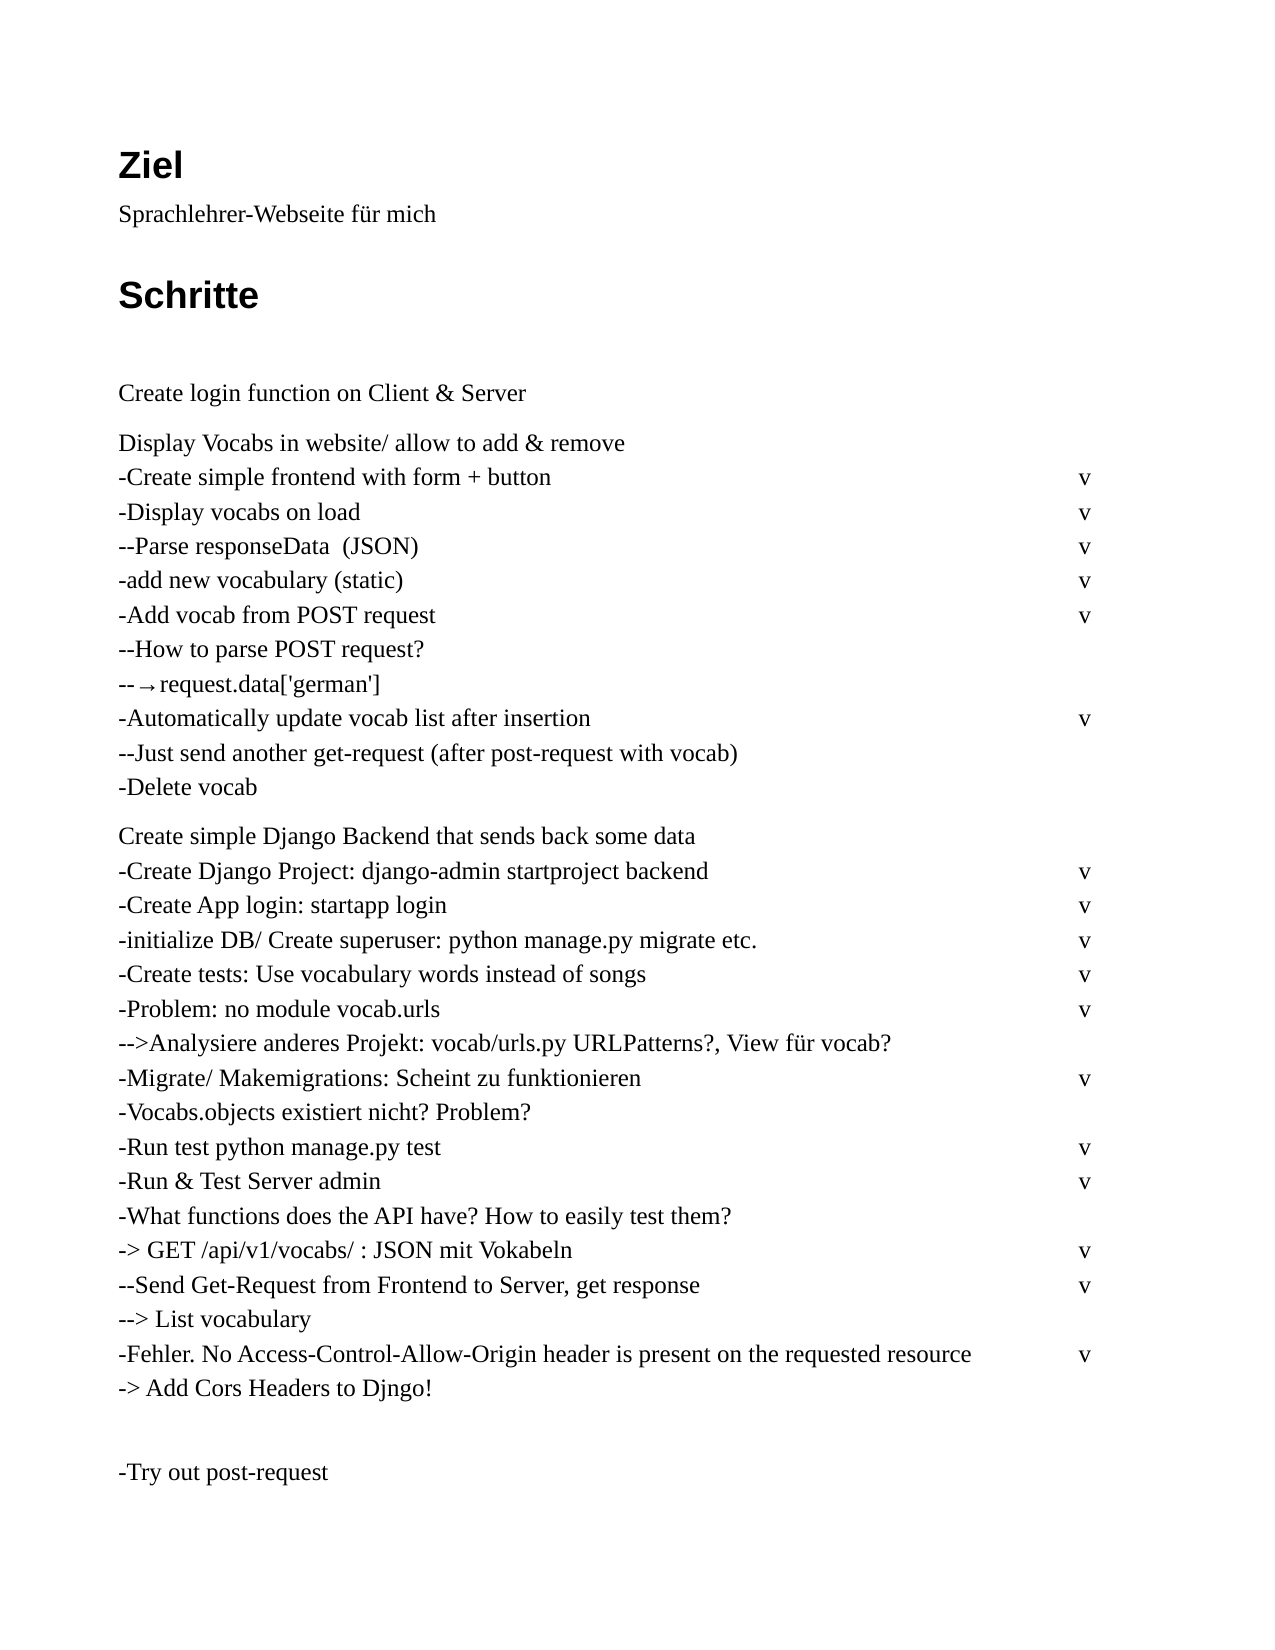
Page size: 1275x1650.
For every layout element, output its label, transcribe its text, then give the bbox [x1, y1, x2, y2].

text -Try out post-request [118, 1422, 1157, 1485]
subtitle Ziel [118, 143, 1157, 187]
text Create login function on Client & Server [118, 378, 1157, 407]
text Display Vocabs in website/ allow to add & remove -Create simple frontend with form + button v -Display vocabs on load v --Parse responseData (JSON) v -add new vocabulary (static) v -Add vocab from POST request v --How to parse POST request? --→request.data['german'] -Automatically update vocab list after insertion v --Just send another get-request (after post-request with vocab) -Delete vocab [118, 428, 1157, 801]
subtitle Schritte [118, 273, 1157, 317]
text Sprachlehrer-Webseite für mich [118, 199, 1157, 228]
text Create simple Django Backend that sends back some data -Create Django Project: django-admin startproject backend v -Create App login: startapp login v -initialize DB/ Create superuser: python manage.py migrate etc. v -Create tests: Use vocabulary words instead of songs v -Problem: no module vocab.urls v -->Analysiere anderes Projekt: vocab/urls.py URLPatterns?, View für vocab? -Migrate/ Makemigrations: Scheint zu funktionieren v -Vocabs.objects existiert nicht? Problem? -Run test python manage.py test v -Run & Test Server admin v -What functions does the API have? How to easily test them? -> GET /api/v1/vocabs/ : JSON mit Vokabeln v --Send Get-Request from Frontend to Server, get response v --> List vocabulary -Fehler. No Access-Control-Allow-Origin header is present on the requested resource v -> Add Cors Headers to Djngo! [118, 821, 1157, 1402]
